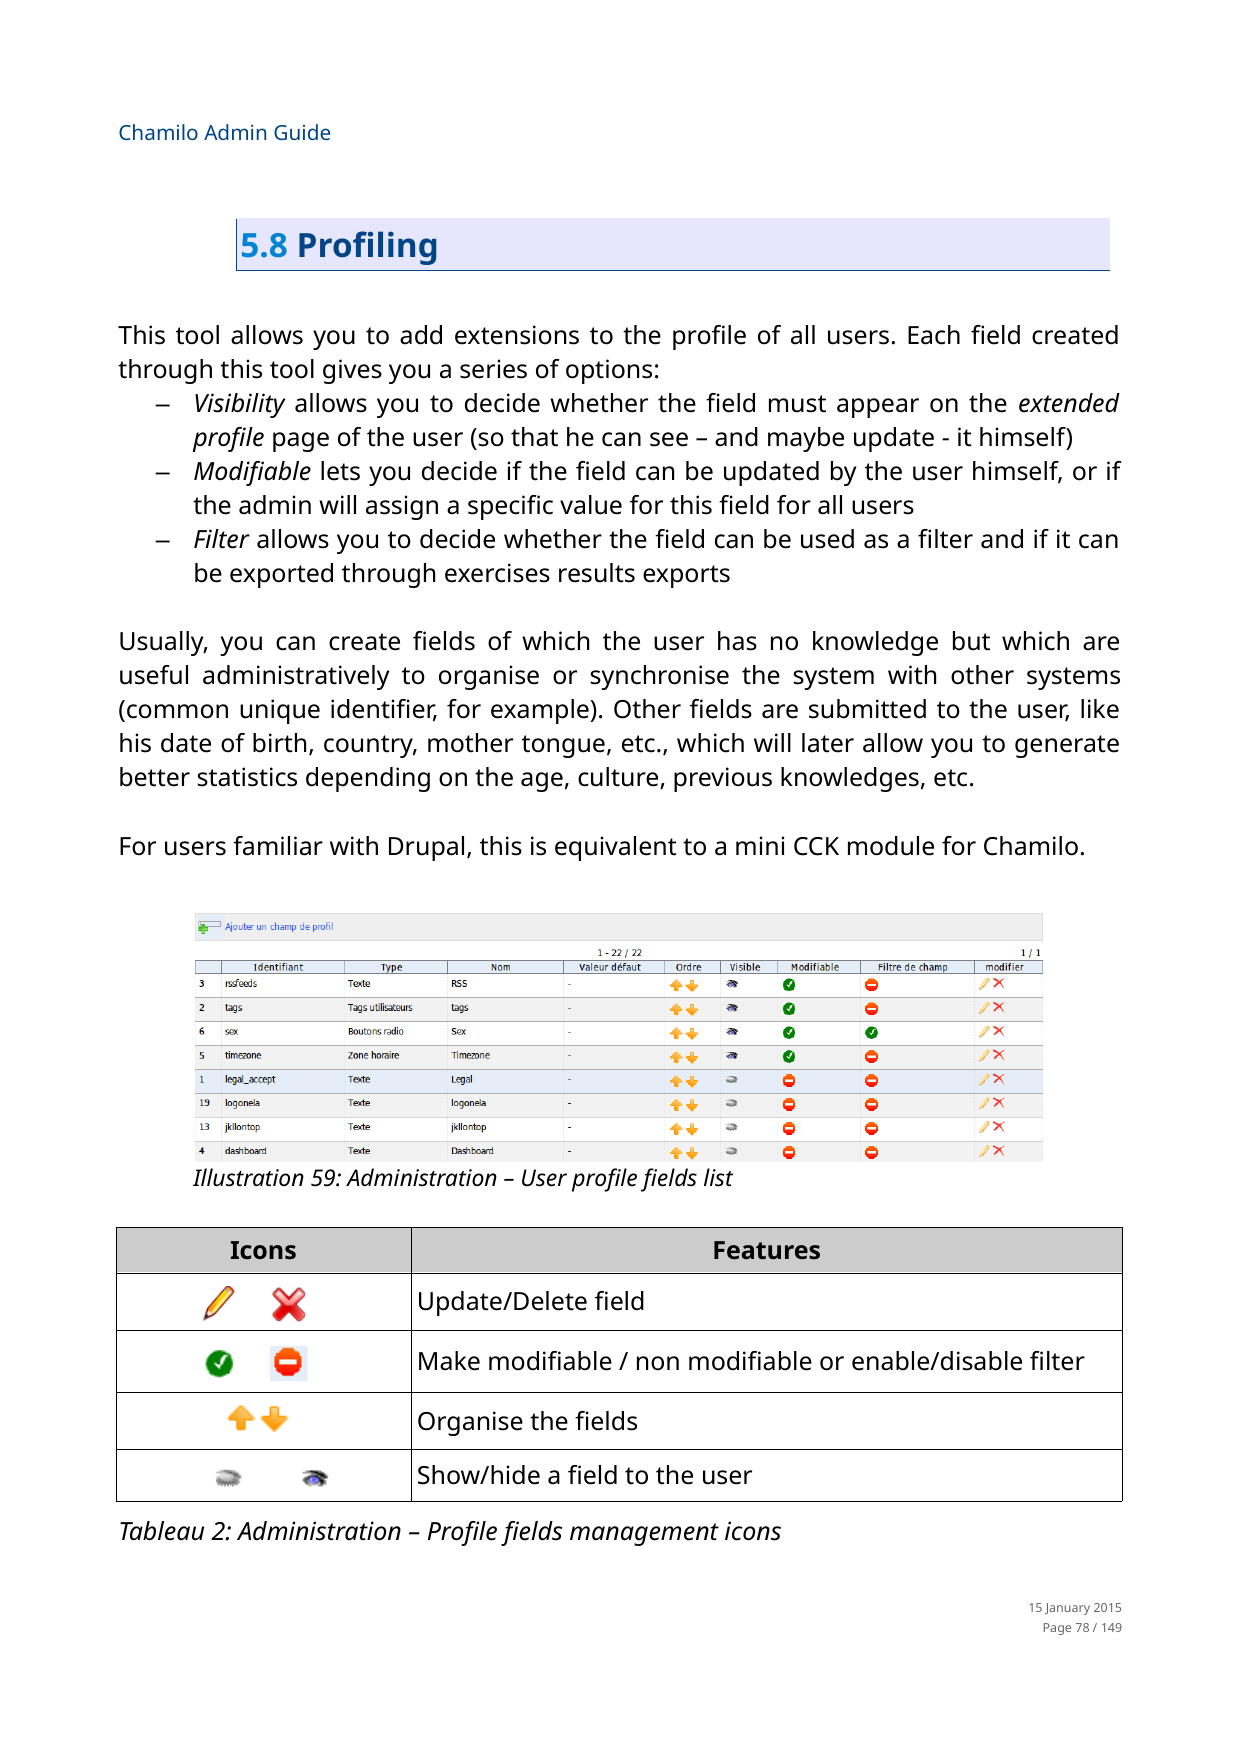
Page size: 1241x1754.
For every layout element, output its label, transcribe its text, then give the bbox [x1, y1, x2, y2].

table_cell [117, 1450, 411, 1501]
text Usually, you can create fields of which the user has no knowledge but which are useful administratively to organise or synchronise the system with other systems (common unique identifier, for example). Other fields are submitted to the user, like his date of birth, country, mother tongue, etc., which will later allow you to generate better statistics depending on the age, culture, previous knowledges, etc. [118, 624, 1122, 794]
table_cell Show/hide a field to the user [412, 1450, 1122, 1501]
picture [270, 1285, 308, 1324]
list Visibility allows you to decide whether the field must appear on the extended profile page of the user (so that he can see – and maybe update - it himself) [156, 385, 1122, 453]
subtitle Profiling [236, 218, 1110, 270]
list Filter allows you to decide whether the field can be used as a filter and if it can be exported through exercises results exports [156, 522, 1122, 590]
text For users familiar with Drupal, this is equivalent to a mini CCK module for Chamilo. [118, 828, 1122, 862]
table_header Features [412, 1228, 1122, 1272]
text Illustration 59: Administration – User profile fields list [193, 1162, 1047, 1193]
picture [207, 1468, 245, 1497]
picture [227, 1405, 292, 1432]
text This tool allows you to add extensions to the profile of all users. Each field created through this tool gives you a series of options: [118, 317, 1122, 385]
table_header Icons [117, 1228, 411, 1272]
list Modifiable lets you decide if the field can be updated by the user himself, or if the admin will assign a specific value for this field for all users [156, 453, 1122, 522]
table_cell Make modifiable / non modifiable or enable/disable filter [412, 1331, 1122, 1392]
table_cell Organise the fields [412, 1393, 1122, 1449]
table_cell [117, 1393, 411, 1449]
picture [290, 1466, 333, 1493]
picture [193, 908, 1048, 1162]
picture [270, 1346, 308, 1381]
picture [203, 1341, 238, 1382]
text Tableau 2: Administration – Profile fields management icons [118, 1514, 1122, 1548]
table_cell [117, 1274, 411, 1330]
picture [200, 1286, 237, 1322]
table_cell Update/Delete field [412, 1274, 1122, 1330]
table_cell [117, 1331, 411, 1392]
